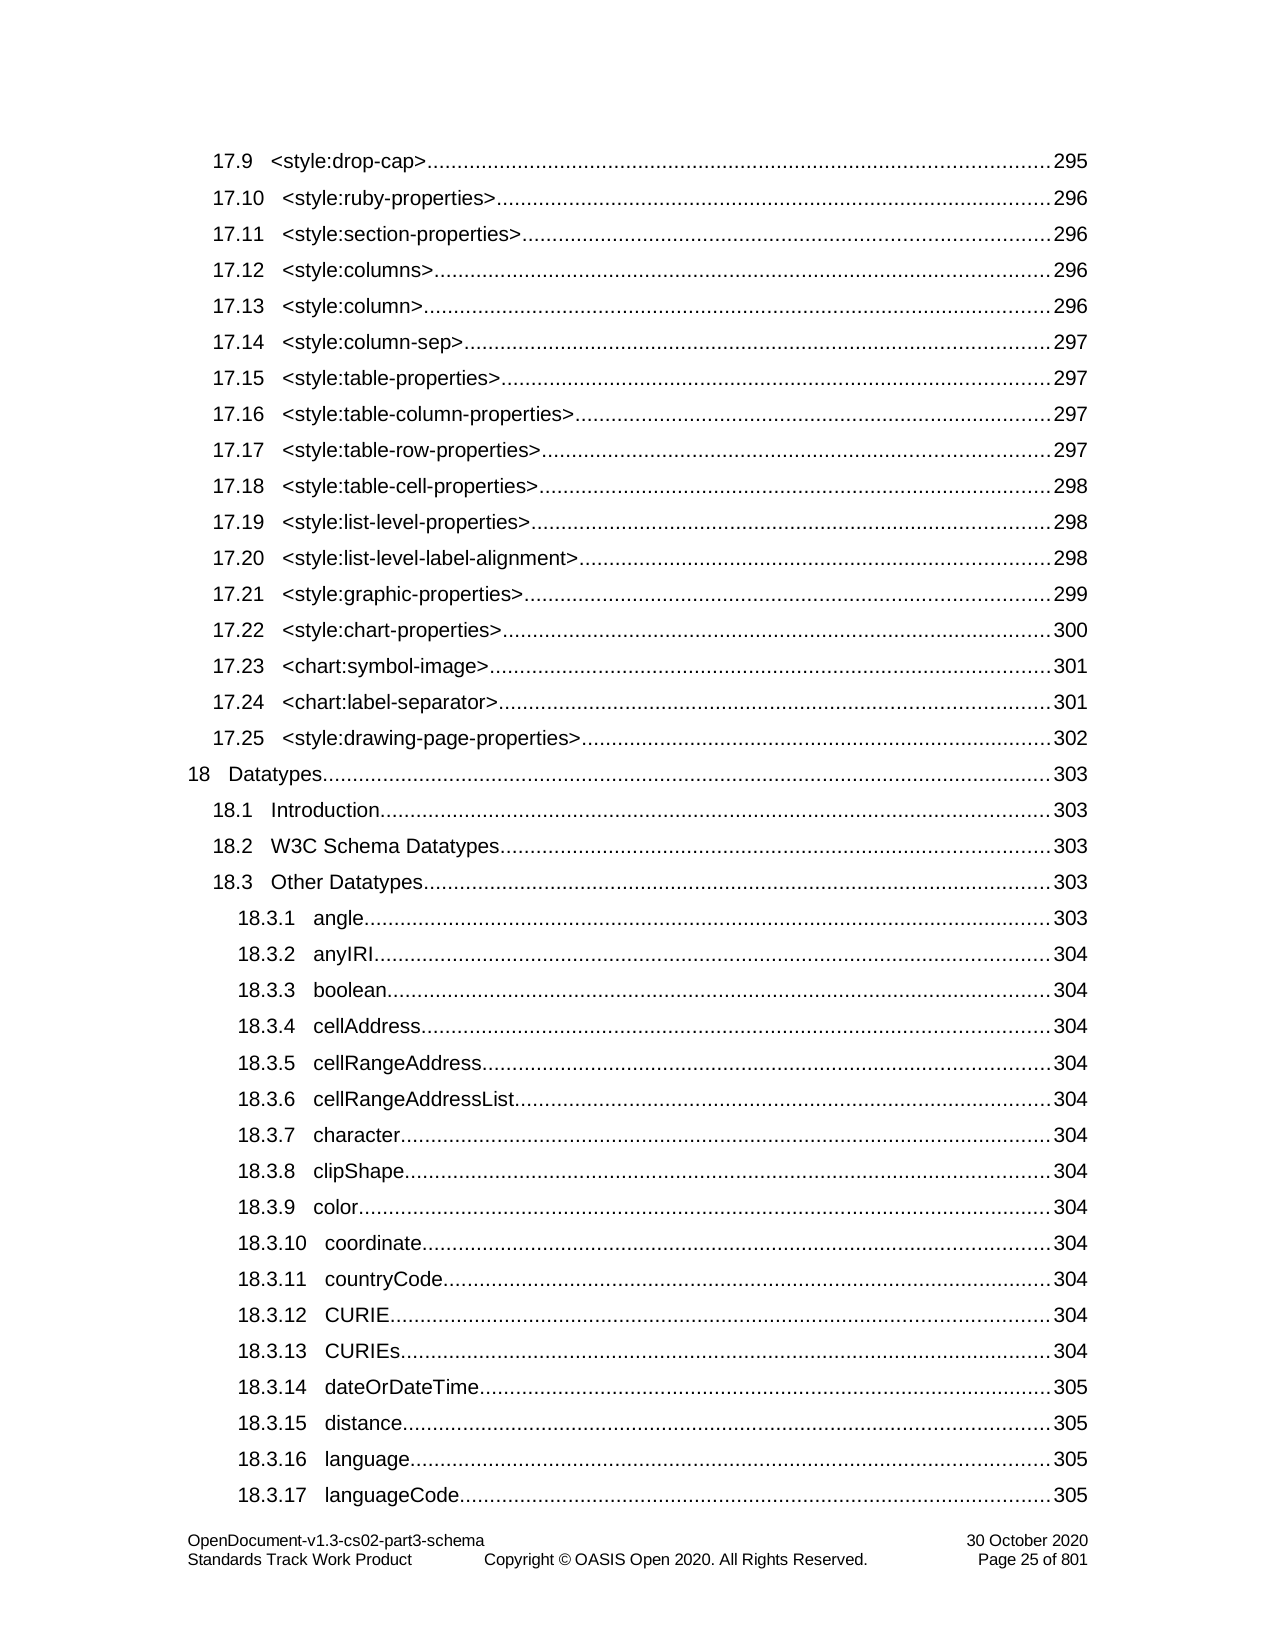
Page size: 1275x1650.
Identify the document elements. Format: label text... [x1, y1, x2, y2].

text 17.18 <style:table-cell-properties> 298 [212, 474, 1088, 498]
text 18.3.3 boolean 304 [237, 979, 1088, 1002]
text 17.13 <style:column> 296 [212, 294, 1088, 318]
text 17.15 <style:table-properties> 297 [212, 366, 1088, 390]
text 18.3.13 CURIEs 304 [237, 1339, 1088, 1363]
text 18.3.7 character 304 [237, 1123, 1088, 1147]
text 18.3.14 dateOrDateTime 305 [237, 1375, 1088, 1399]
text 18.3.5 cellRangeAddress 304 [237, 1051, 1088, 1074]
text 18.3.10 coordinate 304 [237, 1231, 1088, 1255]
text 18.3.16 language 305 [237, 1447, 1088, 1471]
text 18.3.4 cellAddress 304 [237, 1015, 1088, 1038]
text 18.1 Introduction 303 [212, 799, 1088, 822]
text 18.3.6 cellRangeAddressList 304 [237, 1087, 1088, 1111]
text 17.9 <style:drop-cap> 295 [212, 150, 1088, 173]
text 18.3.8 clipShape 304 [237, 1159, 1088, 1183]
text 17.20 <style:list-level-label-alignment> 298 [212, 546, 1088, 570]
text 18.3.17 languageCode 305 [237, 1483, 1088, 1507]
text 17.16 <style:table-column-properties> 297 [212, 402, 1088, 426]
text 17.14 <style:column-sep> 297 [212, 330, 1088, 354]
text 18 Datatypes 303 [187, 763, 1088, 786]
text 17.22 <style:chart-properties> 300 [212, 618, 1088, 642]
text 18.3 Other Datatypes 303 [212, 871, 1088, 894]
text 18.3.2 anyIRI 304 [237, 943, 1088, 966]
text 17.24 <chart:label-separator> 301 [212, 691, 1088, 714]
text 17.21 <style:graphic-properties> 299 [212, 582, 1088, 606]
text 17.12 <style:columns> 296 [212, 258, 1088, 282]
text 18.2 W3C Schema Datatypes 303 [212, 835, 1088, 858]
text 18.3.12 CURIE 304 [237, 1303, 1088, 1327]
text 17.25 <style:drawing-page-properties> 302 [212, 727, 1088, 750]
text 17.17 <style:table-row-properties> 297 [212, 438, 1088, 462]
text 18.3.9 color 304 [237, 1195, 1088, 1219]
text 18.3.11 countryCode 304 [237, 1267, 1088, 1291]
text 18.3.15 distance 305 [237, 1411, 1088, 1435]
text 18.3.1 angle 303 [237, 907, 1088, 930]
text 17.10 <style:ruby-properties> 296 [212, 186, 1088, 209]
text 17.11 <style:section-properties> 296 [212, 222, 1088, 246]
text 17.23 <chart:symbol-image> 301 [212, 654, 1088, 678]
text 17.19 <style:list-level-properties> 298 [212, 510, 1088, 534]
